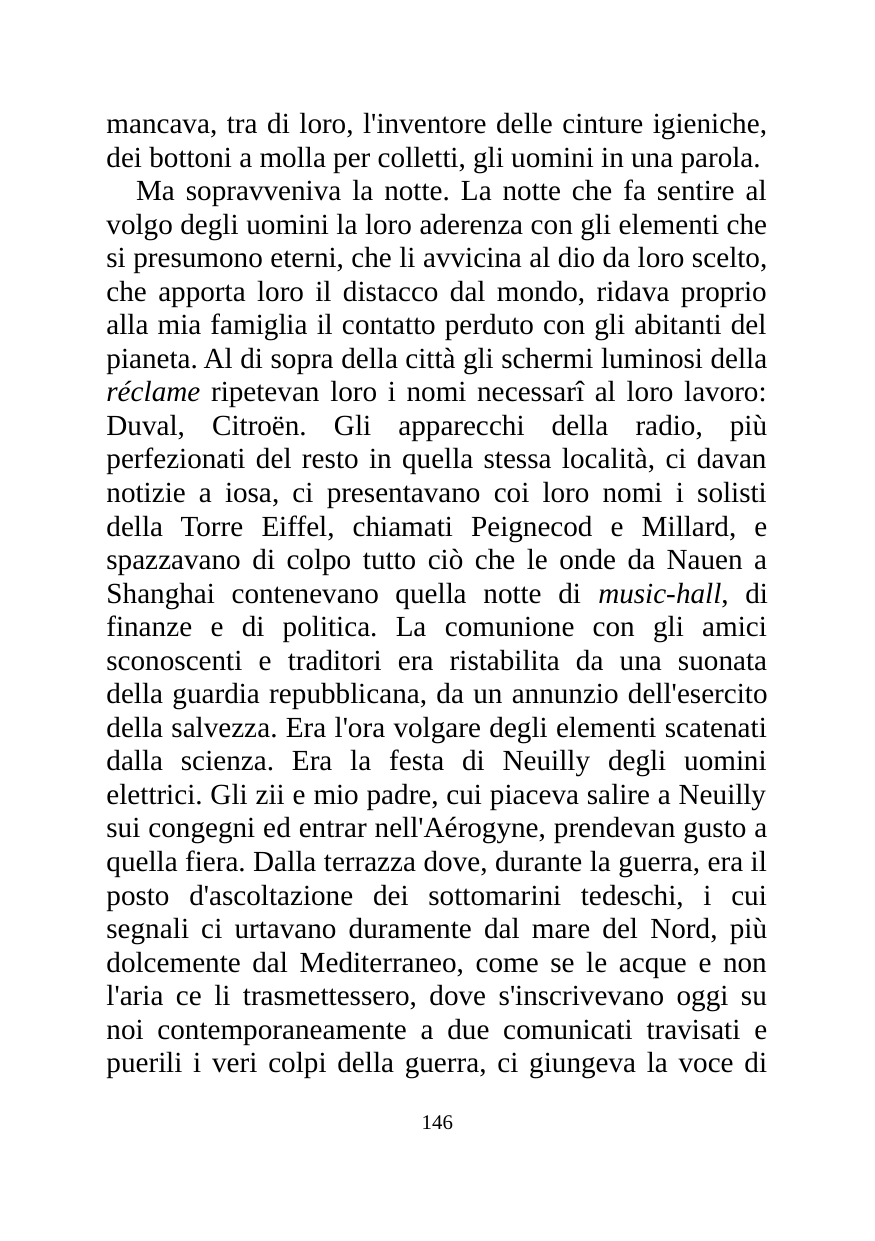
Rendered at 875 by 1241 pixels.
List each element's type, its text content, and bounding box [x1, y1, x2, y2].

text mancava, tra di loro, l'inventore delle cinture igieniche, dei bottoni a molla per colletti, gli uomini in una parola. [106, 106, 768, 173]
text Ma sopravveniva la notte. La notte che fa sentire al volgo degli uomini la loro aderenza con gli elementi che si presumono eterni, che li avvicina al dio da loro scelto, che apporta loro il distacco dal mondo, ridava proprio alla mia famiglia il contatto perduto con gli abitanti del pianeta. Al di sopra della città gli schermi luminosi della réclame ripetevan loro i nomi necessarî al loro lavoro: Duval, Citroën. Gli apparecchi della radio, più perfezionati del resto in quella stessa località, ci davan notizie a iosa, ci presentavano coi loro nomi i solisti della Torre Eiffel, chiamati Peignecod e Millard, e spazzavano di colpo tutto ciò che le onde da Nauen a Shanghai contenevano quella notte di music-hall, di finanze e di politica. La comunione con gli amici sconoscenti e traditori era ristabilita da una suonata della guardia repubblicana, da un annunzio dell'esercito della salvezza. Era l'ora volgare degli elementi scatenati dalla scienza. Era la festa di Neuilly degli uomini elettrici. Gli zii e mio padre, cui piaceva salire a Neuilly sui congegni ed entrar nell'Aérogyne, prendevan gusto a quella fiera. Dalla terrazza dove, durante la guerra, era il posto d'ascoltazione dei sottomarini tedeschi, i cui segnali ci urtavano duramente dal mare del Nord, più dolcemente dal Mediterraneo, come se le acque e non l'aria ce li trasmettessero, dove s'inscrivevano oggi su noi contemporaneamente a due comunicati travisati e puerili i veri colpi della guerra, ci giungeva la voce di [106, 173, 768, 1079]
